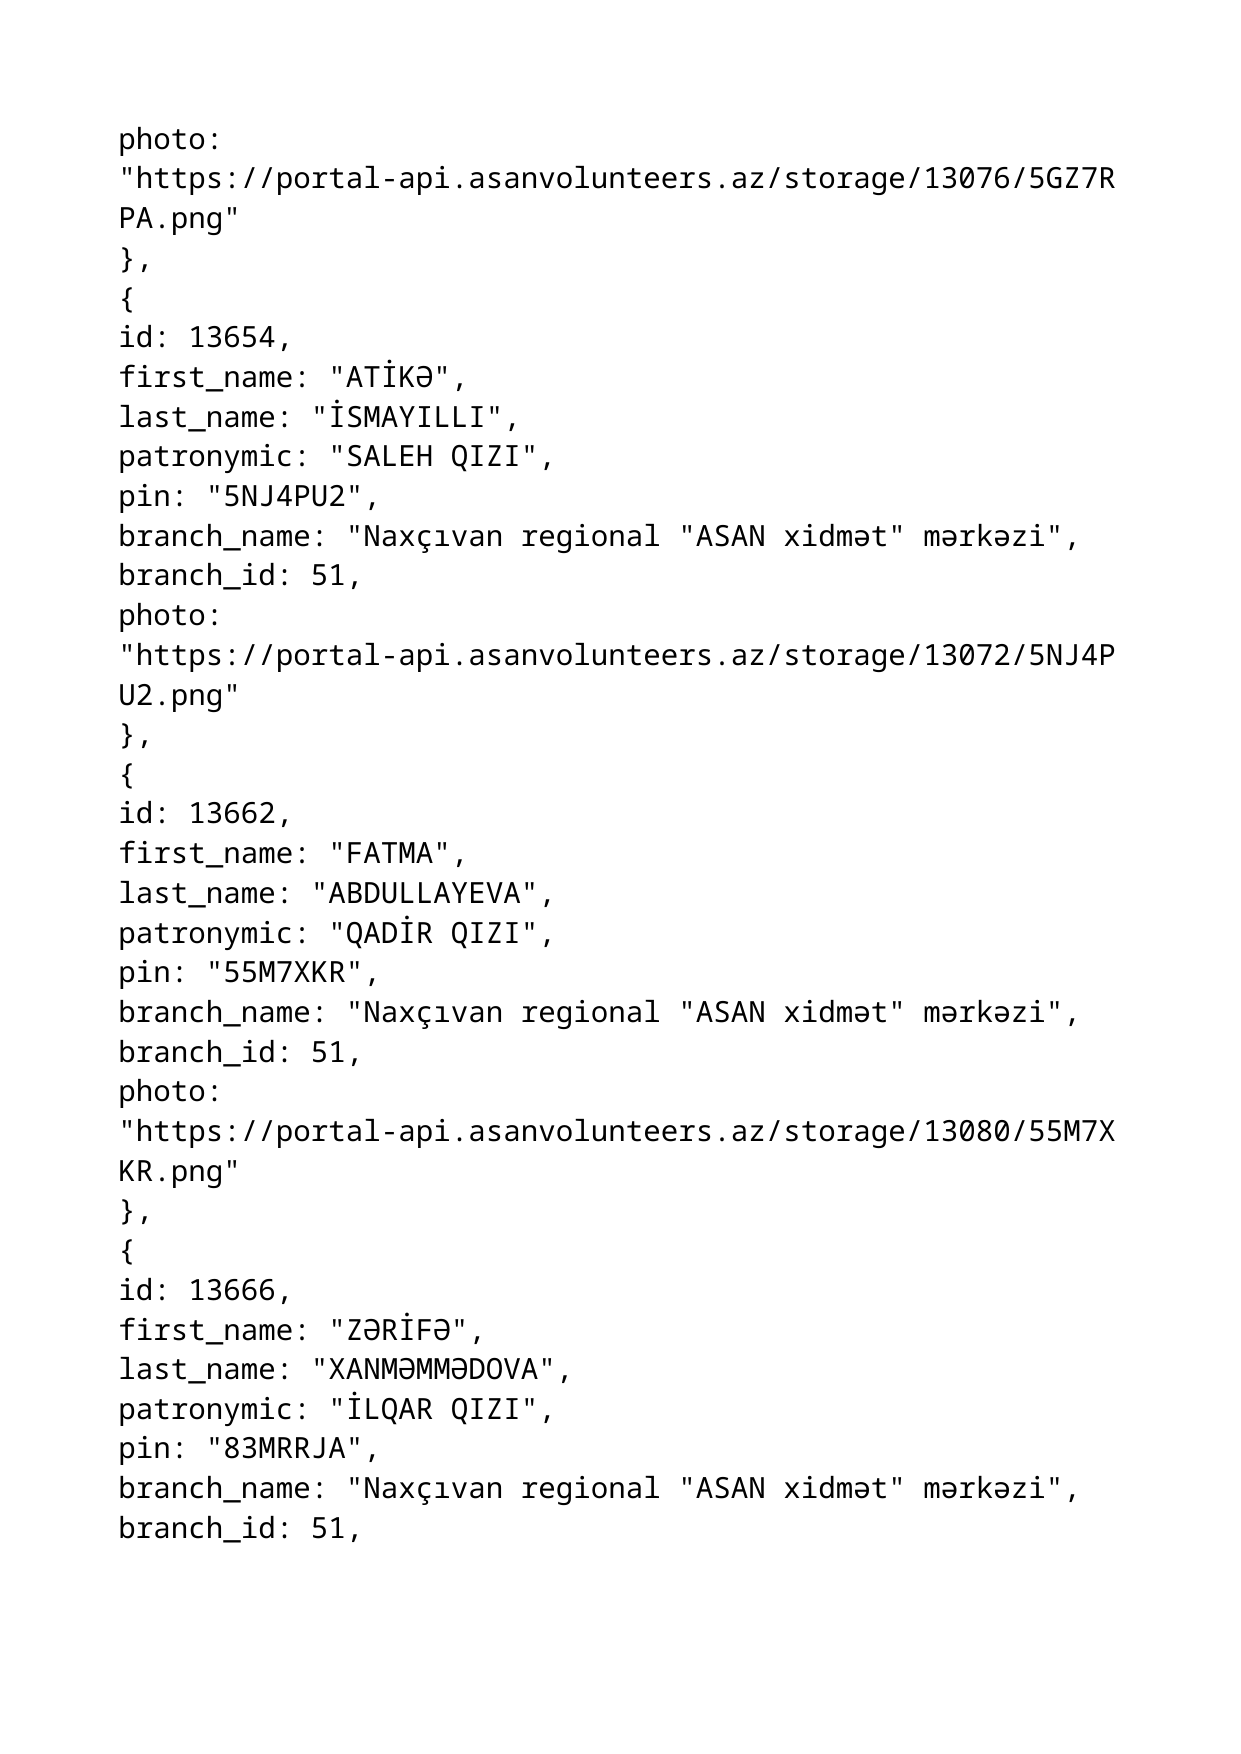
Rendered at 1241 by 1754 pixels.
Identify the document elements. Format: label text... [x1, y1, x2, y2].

text first_name: "FATMA", [118, 832, 1122, 872]
text photo: "https://portal-api.asanvolunteers.az/storage/13072/5NJ4PU2.png" [118, 594, 1122, 713]
text last_name: "İSMAYILLI", [118, 396, 1122, 436]
text pin: "83MRRJA", [118, 1428, 1122, 1467]
text id: 13662, [118, 793, 1122, 832]
text branch_id: 51, [118, 1031, 1122, 1071]
text }, [118, 713, 1122, 753]
text id: 13654, [118, 317, 1122, 356]
text patronymic: "SALEH QIZI", [118, 436, 1122, 475]
text branch_name: "Naxçıvan regional "ASAN xidmət" mərkəzi", [118, 1467, 1122, 1507]
text }, [118, 1190, 1122, 1229]
text }, [118, 237, 1122, 277]
text { [118, 277, 1122, 317]
text pin: "5NJ4PU2", [118, 475, 1122, 515]
text branch_name: "Naxçıvan regional "ASAN xidmət" mərkəzi", [118, 515, 1122, 555]
text patronymic: "İLQAR QIZI", [118, 1388, 1122, 1428]
text branch_id: 51, [118, 555, 1122, 594]
text first_name: "ATİKƏ", [118, 356, 1122, 396]
text last_name: "ABDULLAYEVA", [118, 872, 1122, 912]
text patronymic: "QADİR QIZI", [118, 912, 1122, 952]
text photo: "https://portal-api.asanvolunteers.az/storage/13080/55M7XKR.png" [118, 1071, 1122, 1190]
text branch_name: "Naxçıvan regional "ASAN xidmət" mərkəzi", [118, 991, 1122, 1031]
text branch_id: 51, [118, 1507, 1122, 1547]
text { [118, 753, 1122, 793]
text { [118, 1229, 1122, 1269]
text first_name: "ZƏRİFƏ", [118, 1309, 1122, 1348]
text last_name: "XANMƏMMƏDOVA", [118, 1348, 1122, 1388]
text id: 13666, [118, 1269, 1122, 1309]
text pin: "55M7XKR", [118, 952, 1122, 991]
text photo: "https://portal-api.asanvolunteers.az/storage/13076/5GZ7RPA.png" [118, 118, 1122, 237]
